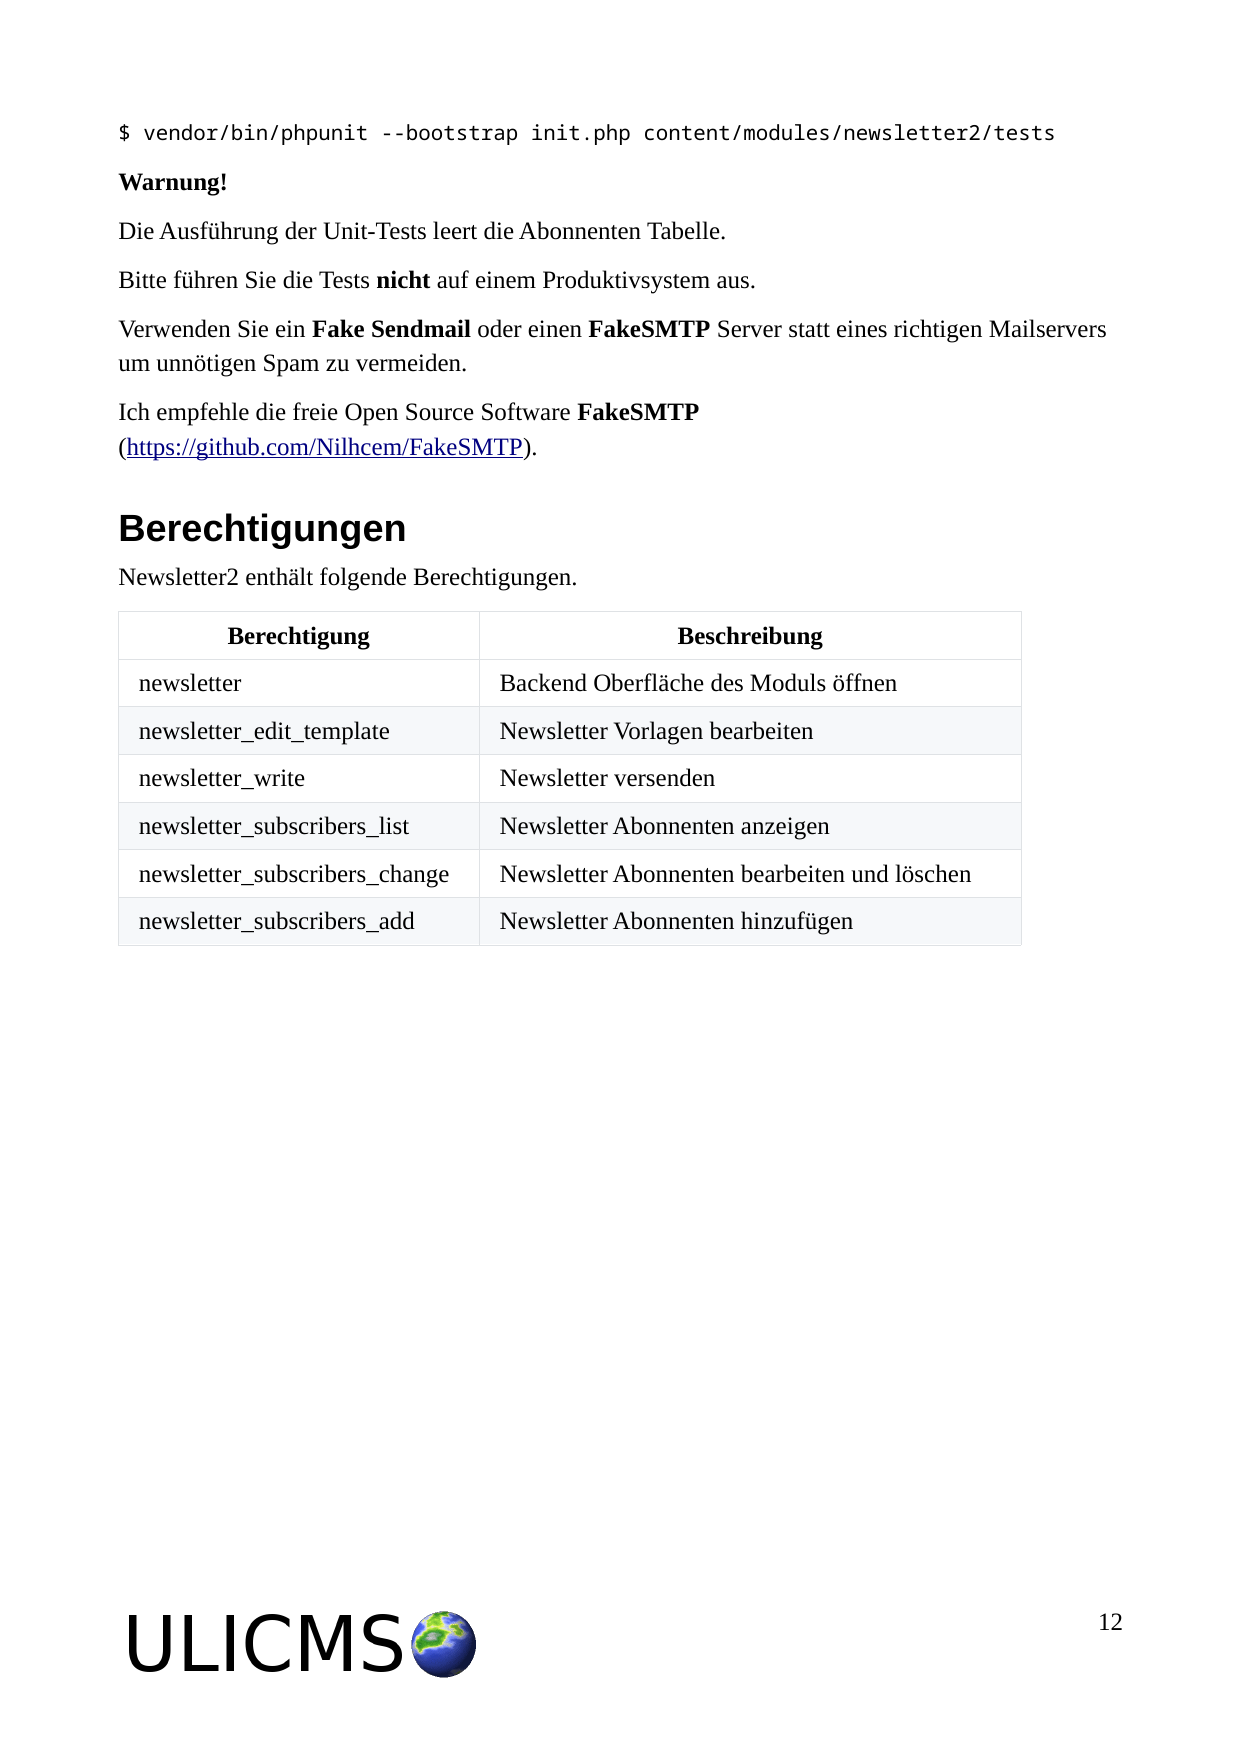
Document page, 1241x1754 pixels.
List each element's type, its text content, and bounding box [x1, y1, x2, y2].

text Warnung! [118, 167, 1123, 196]
text $ vendor/bin/phpunit --bootstrap init.php content/modules/newsletter2/tests [118, 118, 1123, 147]
table_cell newsletter_edit_template [119, 707, 479, 754]
table_cell newsletter_subscribers_list [119, 803, 479, 849]
text Verwenden Sie ein Fake Sendmail oder einen FakeSMTP Server statt eines richtigen Mailservers um unnötigen Spam zu vermeiden. [118, 314, 1123, 377]
text Ich empfehle die freie Open Source Software FakeSMTP (https://github.com/Nilhcem/FakeSMTP). [118, 397, 1123, 461]
table_cell Newsletter Abonnenten hinzufügen [480, 898, 1021, 944]
table_cell newsletter_subscribers_add [119, 898, 479, 944]
text Die Ausführung der Unit-Tests leert die Abonnenten Tabelle. [118, 216, 1123, 244]
table_cell Backend Oberfläche des Moduls öffnen [480, 660, 1021, 706]
table_cell Newsletter Vorlagen bearbeiten [480, 707, 1021, 754]
table_header Beschreibung [480, 612, 1021, 659]
table_cell newsletter [119, 660, 479, 706]
text Bitte führen Sie die Tests nicht auf einem Produktivsystem aus. [118, 265, 1123, 294]
table_cell newsletter_write [119, 755, 479, 802]
picture [118, 1607, 479, 1681]
subtitle Berechtigungen [118, 506, 1123, 550]
table_header Berechtigung [119, 612, 479, 659]
table_cell Newsletter Abonnenten bearbeiten und löschen [480, 850, 1021, 897]
table_cell Newsletter versenden [480, 755, 1021, 802]
text Newsletter2 enthält folgende Berechtigungen. [118, 562, 1123, 591]
table_cell Newsletter Abonnenten anzeigen [480, 803, 1021, 849]
table_cell newsletter_subscribers_change [119, 850, 479, 897]
